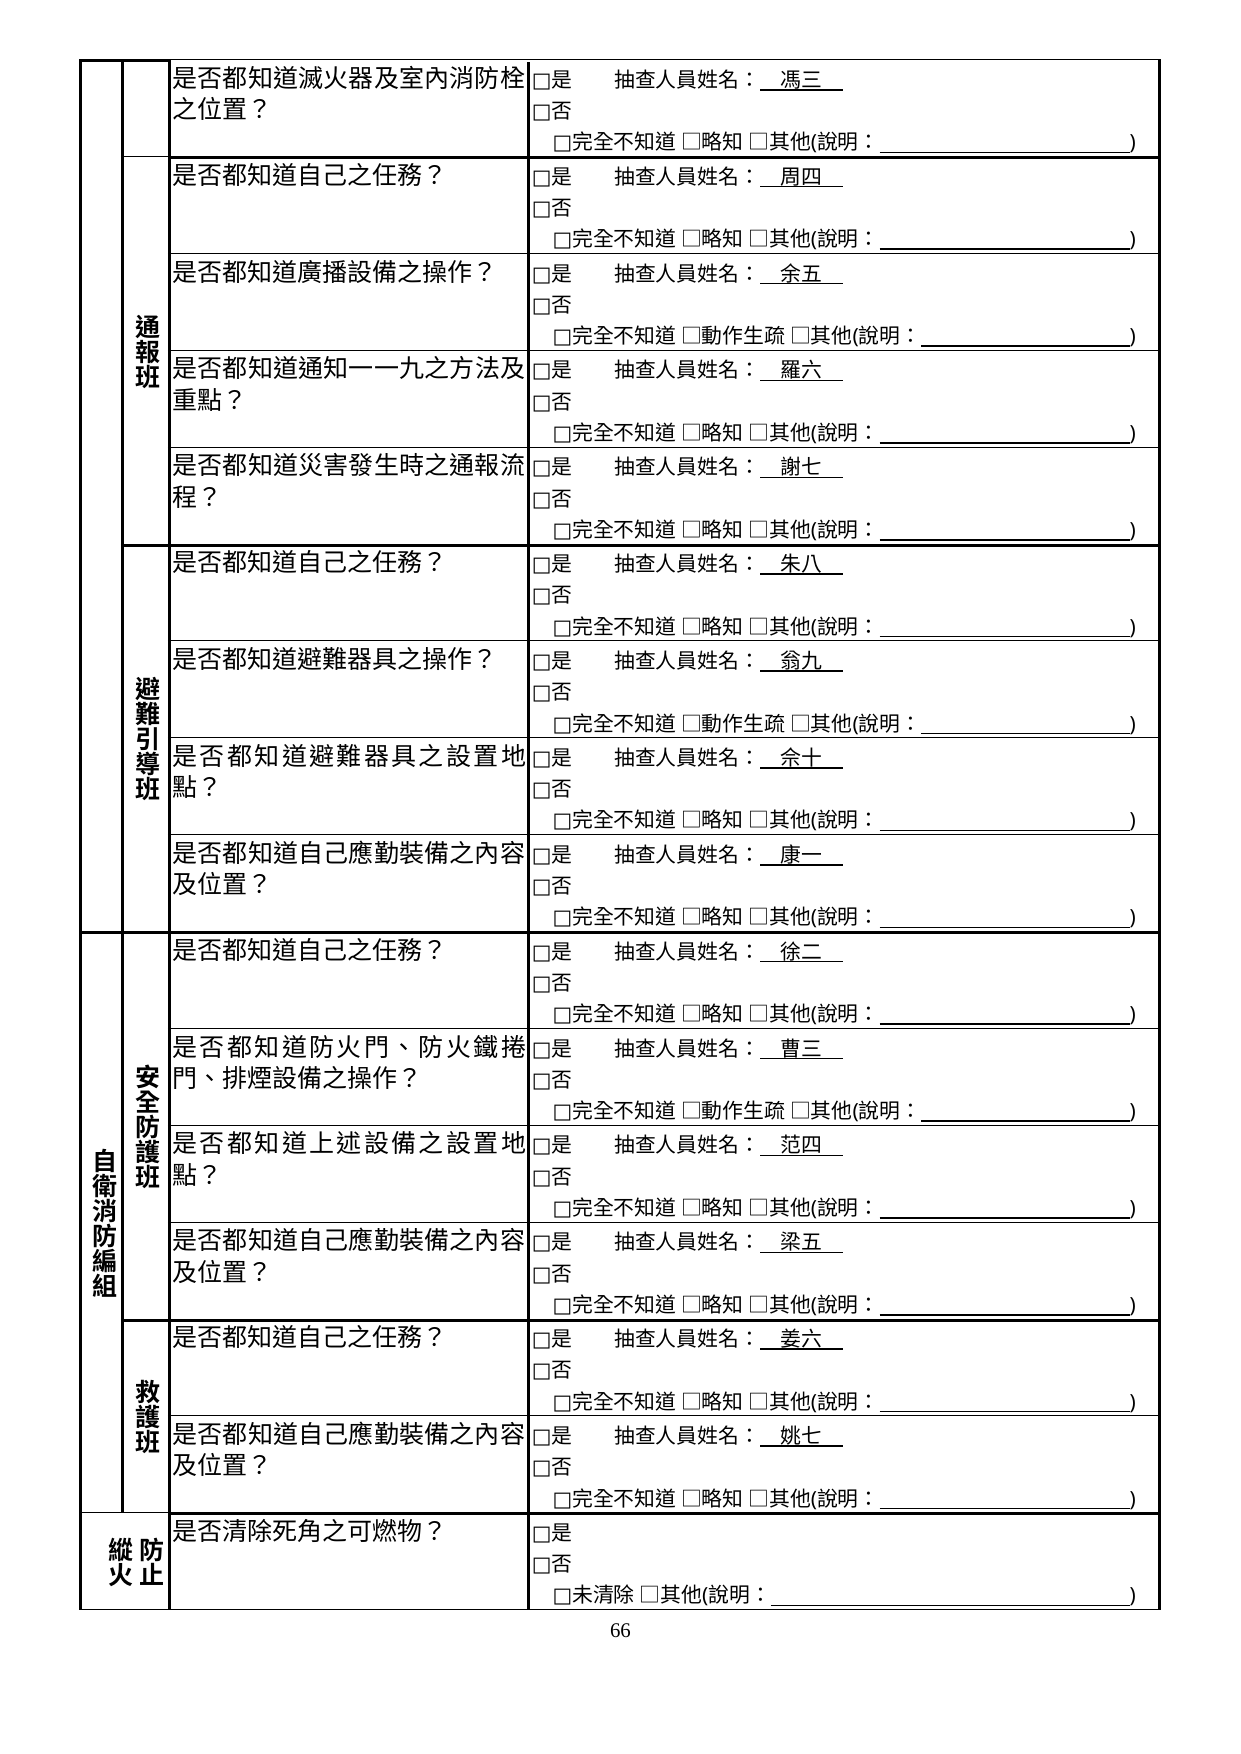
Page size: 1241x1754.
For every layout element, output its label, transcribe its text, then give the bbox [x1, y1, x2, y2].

table_cell 是否清除死角之可燃物？ [171, 1515, 527, 1609]
table_cell □是 抽查人員姓名： 姚七 □否 □完全不知道 □略知 □其他(說明： ) [530, 1416, 1158, 1512]
table_cell □是 抽查人員姓名： 馮三 □否 □完全不知道 □略知 □其他(說明： ) [529, 60, 1158, 156]
table_cell □是 抽查人員姓名： 翁九 □否 □完全不知道 □動作生疏 □其他(說明： ) [530, 641, 1158, 737]
table_cell 是否都知道避難器具之設置地點？ [171, 738, 527, 834]
table_cell 是否都知道災害發生時之通報流程？ [171, 448, 527, 543]
table_cell 安全防護班 [124, 934, 168, 1318]
table_cell □是 抽查人員姓名： 范四 □否 □完全不知道 □略知 □其他(說明： ) [530, 1126, 1158, 1222]
table_cell 是否都知道自己應勤裝備之內容及位置？ [171, 835, 527, 931]
table_cell 是否都知道自己之任務？ [171, 934, 527, 1028]
table_cell □是 抽查人員姓名： 朱八 □否 □完全不知道 □略知 □其他(說明： ) [530, 547, 1158, 640]
table_cell 是否都知道防火門、防火鐵捲門、排煙設備之操作？ [171, 1029, 527, 1125]
table_cell □是 □否 □未清除 □其他(說明： ) [530, 1515, 1158, 1609]
table_cell □是 抽查人員姓名： 姜六 □否 □完全不知道 □略知 □其他(說明： ) [530, 1322, 1158, 1415]
table_cell □是 抽查人員姓名： 羅六 □否 □完全不知道 □略知 □其他(說明： ) [530, 351, 1158, 447]
table_cell 是否都知道自己應勤裝備之內容及位置？ [171, 1416, 527, 1512]
table_cell 是否都知道自己之任務？ [171, 159, 527, 253]
table_cell 是否都知道自己應勤裝備之內容及位置？ [171, 1223, 527, 1318]
table_cell 救護班 [124, 1322, 168, 1512]
table_cell □是 抽查人員姓名： 曹三 □否 □完全不知道 □動作生疏 □其他(說明： ) [530, 1029, 1158, 1125]
table_cell 是否都知道上述設備之設置地點？ [171, 1126, 527, 1222]
table_cell 避難引導班 [124, 547, 168, 931]
table_cell □是 抽查人員姓名： 康一 □否 □完全不知道 □略知 □其他(說明： ) [530, 835, 1158, 931]
table_cell [124, 62, 168, 156]
table_cell □是 抽查人員姓名： 佘十 □否 □完全不知道 □略知 □其他(說明： ) [530, 738, 1158, 834]
table_cell □是 抽查人員姓名： 梁五 □否 □完全不知道 □略知 □其他(說明： ) [530, 1223, 1158, 1318]
table_cell 是否都知道避難器具之操作？ [171, 641, 527, 737]
table_cell 是否都知道自己之任務？ [171, 1322, 527, 1415]
table_cell □是 抽查人員姓名： 余五 □否 □完全不知道 □動作生疏 □其他(說明： ) [530, 254, 1158, 350]
table_cell □是 抽查人員姓名： 徐二 □否 □完全不知道 □略知 □其他(說明： ) [530, 934, 1158, 1028]
table_cell [82, 62, 121, 931]
table_cell 是否都知道自己之任務？ [171, 547, 527, 640]
table_cell 是否都知道滅火器及室內消防栓之位置？ [171, 60, 529, 156]
table_cell 自衛消防編組 [82, 934, 121, 1512]
table_cell □是 抽查人員姓名： 周四 □否 □完全不知道 □略知 □其他(說明： ) [530, 159, 1158, 253]
table_cell □是 抽查人員姓名： 謝七 □否 □完全不知道 □略知 □其他(說明： ) [530, 448, 1158, 543]
table_cell 防止縱火措施 [82, 1513, 168, 1609]
table_cell 通報班 [124, 157, 168, 543]
table_cell 是否都知道通知一一九之方法及重點？ [171, 351, 527, 447]
table_cell 是否都知道廣播設備之操作？ [171, 254, 527, 350]
